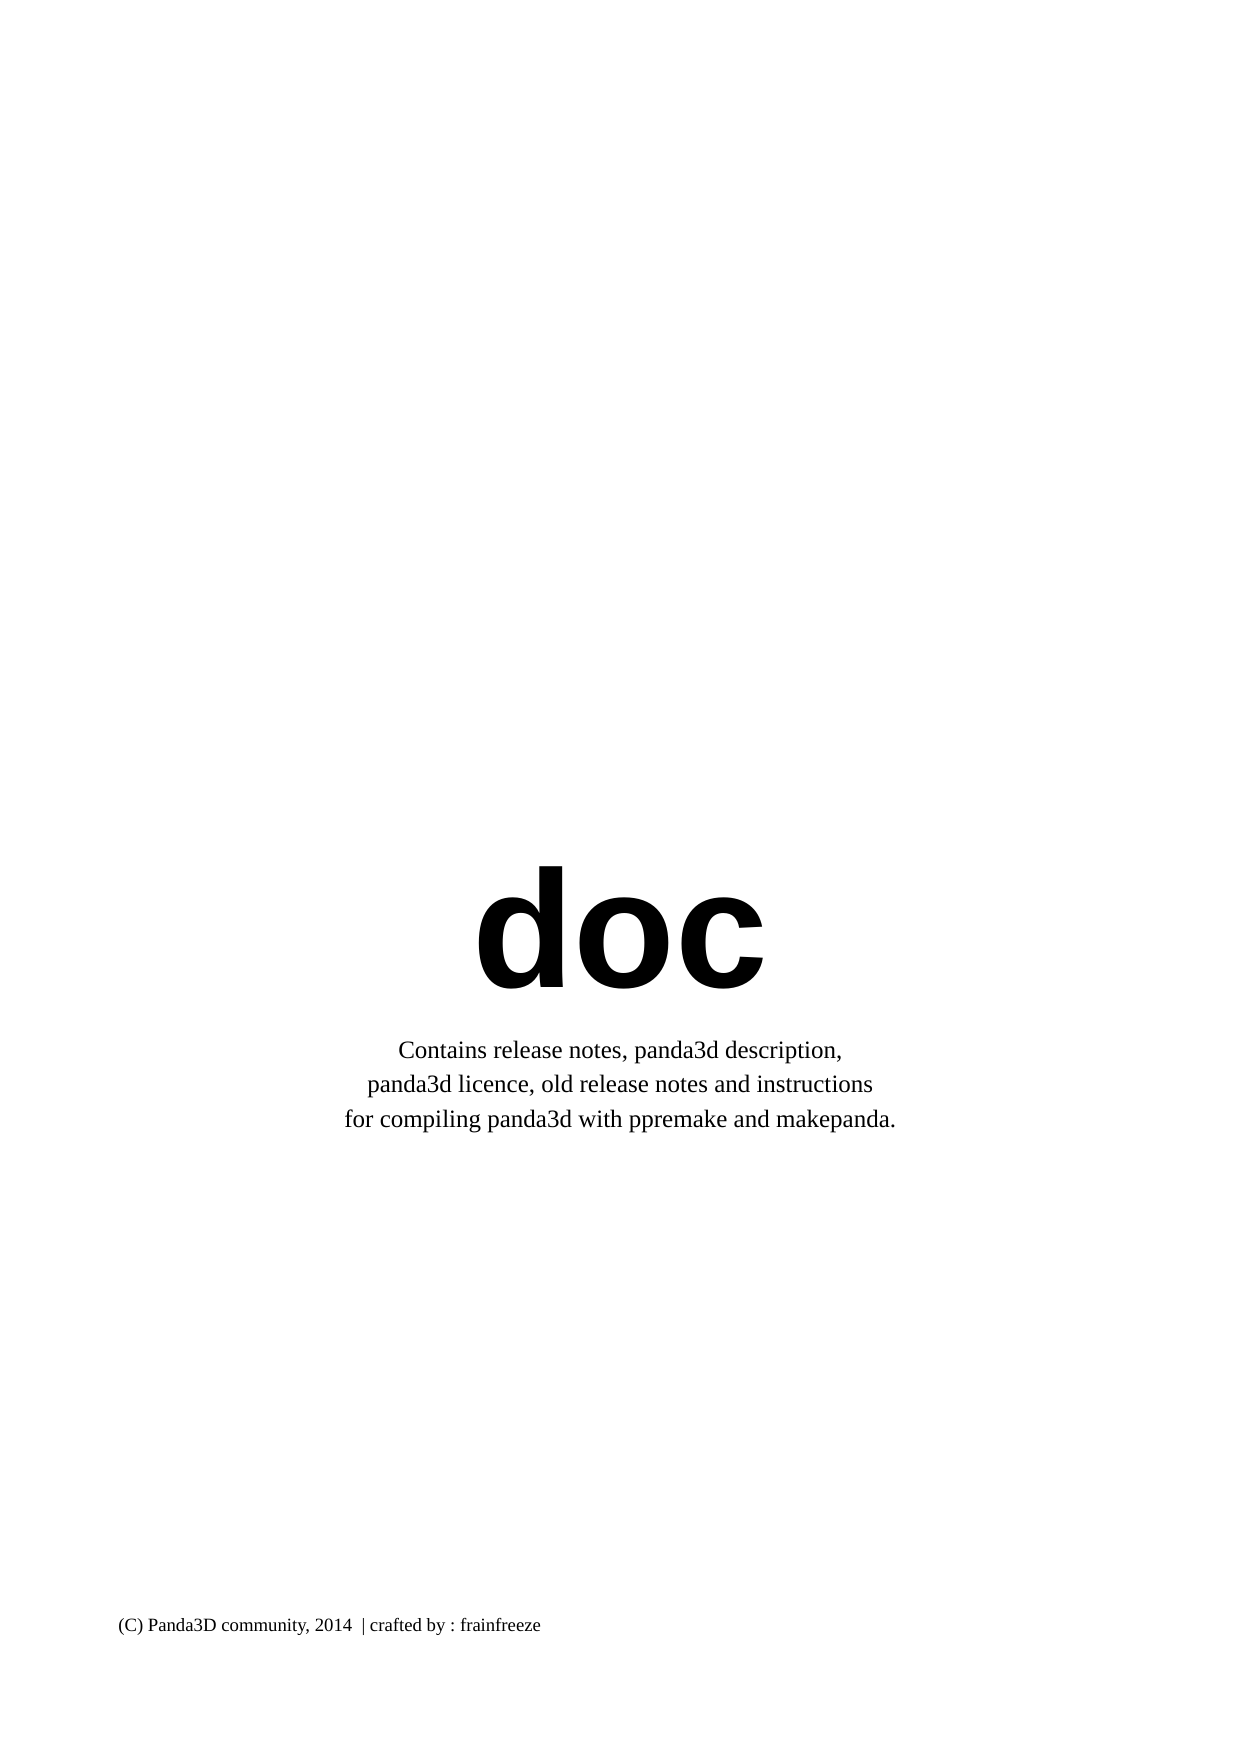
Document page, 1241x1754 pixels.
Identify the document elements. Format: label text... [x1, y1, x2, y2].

text Contains release notes, panda3d description, [118, 1035, 1122, 1063]
text for compiling panda3d with ppremake and makepanda. [118, 1104, 1122, 1132]
text panda3d licence, old release notes and instructions [118, 1069, 1122, 1098]
title doc [118, 831, 1122, 1022]
